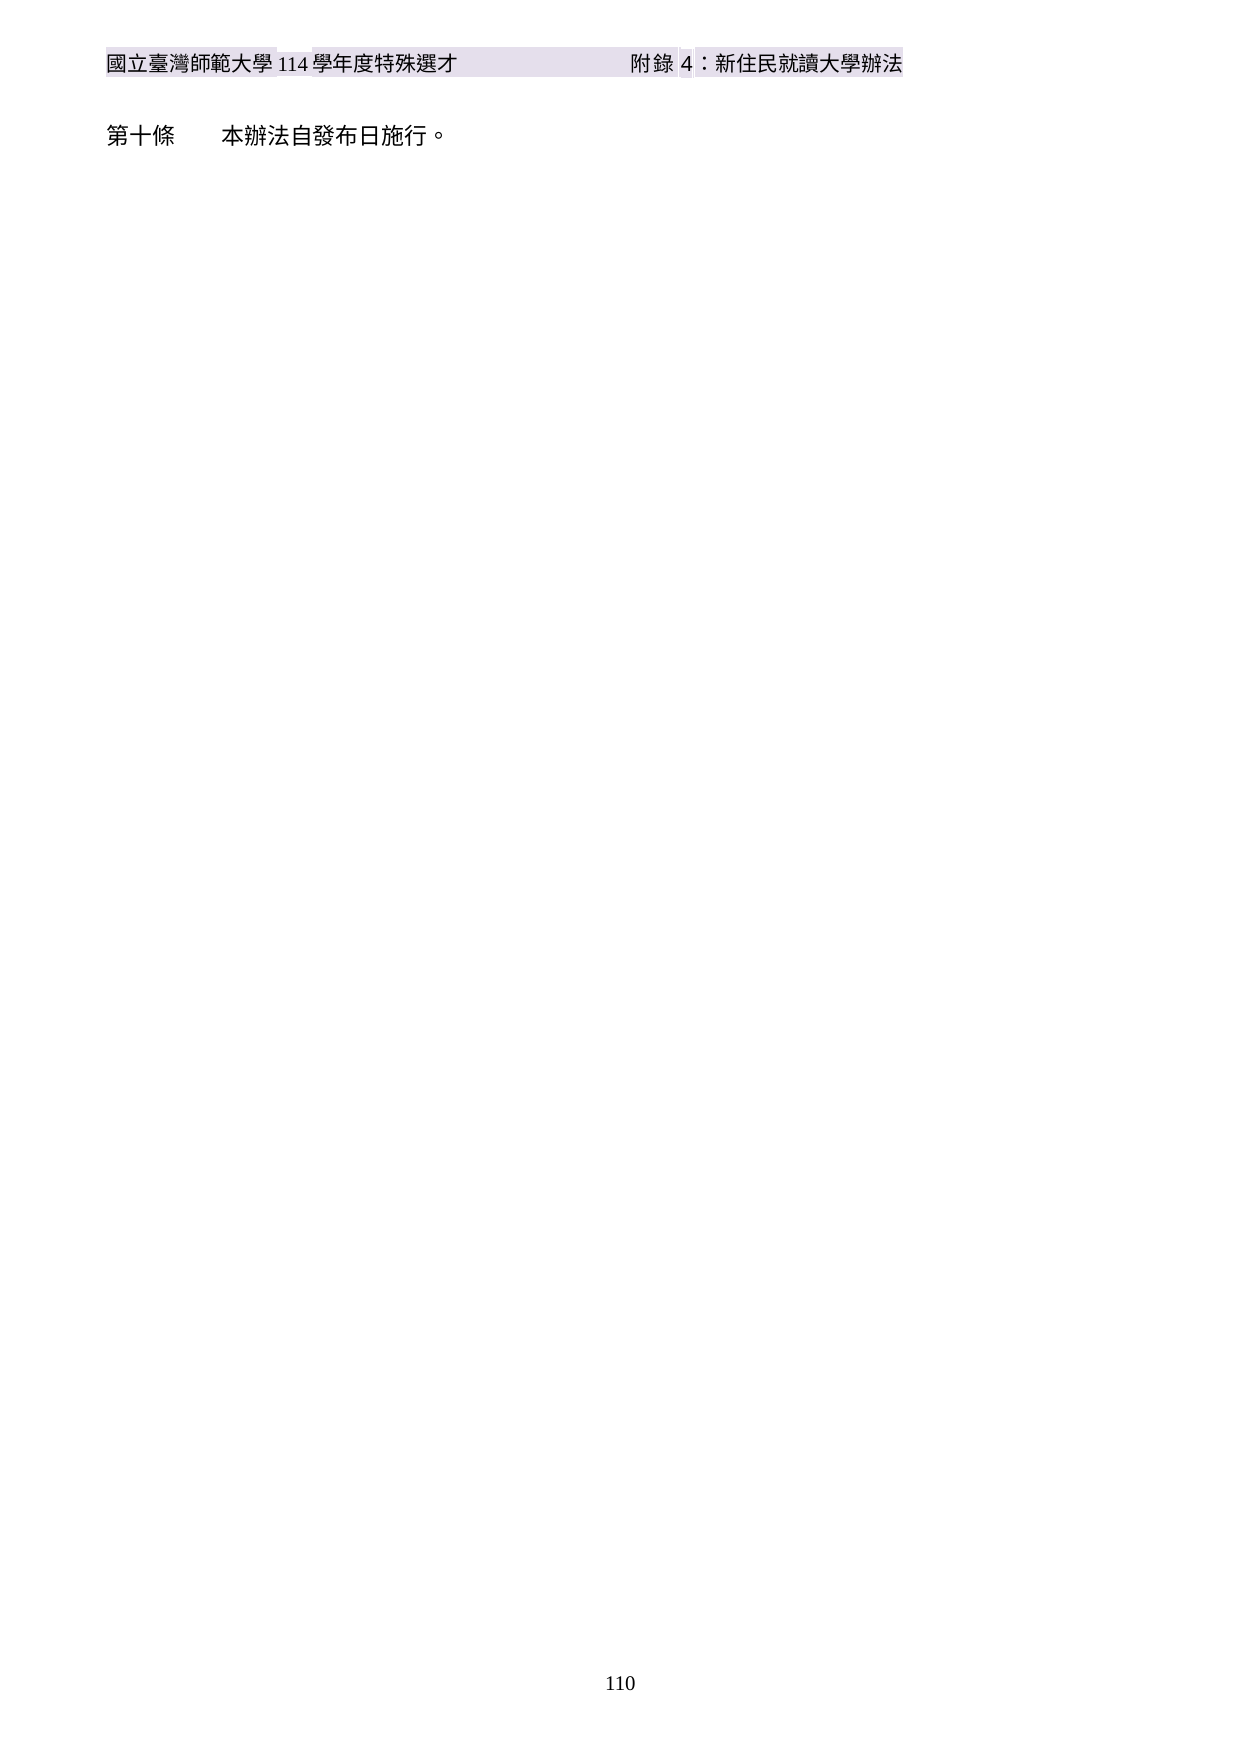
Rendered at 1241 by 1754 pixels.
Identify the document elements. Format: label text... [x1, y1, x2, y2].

text 第十條 本辦法自發布日施行。 [106, 93, 1134, 155]
